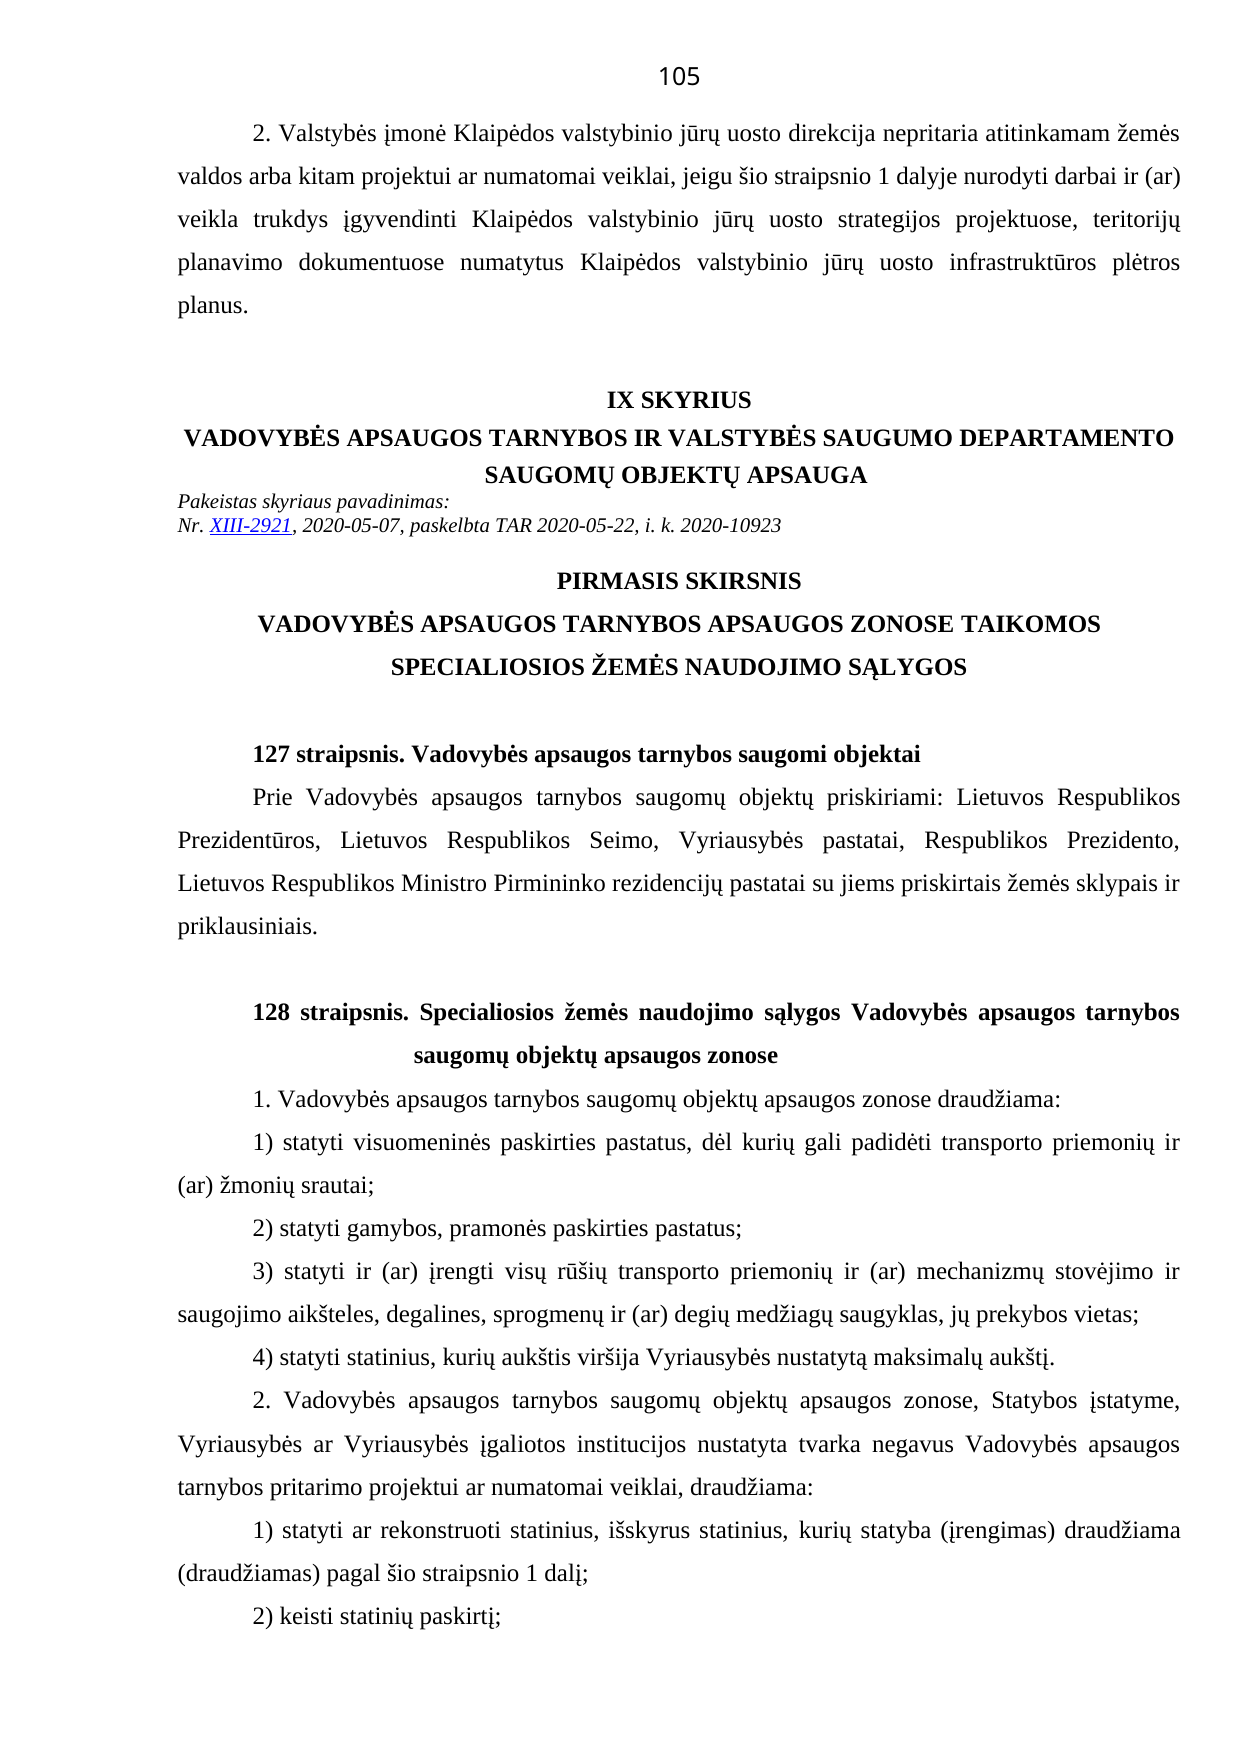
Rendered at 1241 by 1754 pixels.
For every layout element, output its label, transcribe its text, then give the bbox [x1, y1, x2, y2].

text 1) statyti ar rekonstruoti statinius, išskyrus statinius, kurių statyba (įrengimas) draudžiama (draudžiamas) pagal šio straipsnio 1 dalį; [177, 1515, 1181, 1587]
text 2) keisti statinių paskirtį; [177, 1601, 1181, 1630]
text 3) statyti ir (ar) įrengti visų rūšių transporto priemonių ir (ar) mechanizmų stovėjimo ir saugojimo aikšteles, degalines, sprogmenų ir (ar) degių medžiagų saugyklas, jų prekybos vietas; [177, 1256, 1181, 1328]
text Prie Vadovybės apsaugos tarnybos saugomų objektų priskiriami: Lietuvos Respublikos Prezidentūros, Lietuvos Respublikos Seimo, Vyriausybės pastatai, Respublikos Prezidento, Lietuvos Respublikos Ministro Pirmininko rezidencijų pastatai su jiems priskirtais žemės sklypais ir priklausiniais. [177, 782, 1181, 940]
text 2. Valstybės įmonė Klaipėdos valstybinio jūrų uosto direkcija nepritaria atitinkamam žemės valdos arba kitam projektui ar numatomai veiklai, jeigu šio straipsnio 1 dalyje nurodyti darbai ir (ar) veikla trukdys įgyvendinti Klaipėdos valstybinio jūrų uosto strategijos projektuose, teritorijų planavimo dokumentuose numatytus Klaipėdos valstybinio jūrų uosto infrastruktūros plėtros planus. [177, 118, 1181, 319]
text 128 straipsnis. Specialiosios žemės naudojimo sąlygos Vadovybės apsaugos tarnybos saugomų objektų apsaugos zonose [252, 997, 1181, 1069]
text PIRMASIS SKIRSNIS [177, 566, 1181, 595]
text VADOVYBĖS APSAUGOS TARNYBOS APSAUGOS ZONOSE TAIKOMOS SPECIALIOSIOS ŽEMĖS NAUDOJIMO SĄLYGOS [177, 609, 1181, 681]
text 2) statyti gamybos, pramonės paskirties pastatus; [177, 1213, 1181, 1242]
text 2. Vadovybės apsaugos tarnybos saugomų objektų apsaugos zonose, Statybos įstatyme, Vyriausybės ar Vyriausybės įgaliotos institucijos nustatyta tvarka negavus Vadovybės apsaugos tarnybos pritarimo projektui ar numatomai veiklai, draudžiama: [177, 1386, 1181, 1501]
text 1. Vadovybės apsaugos tarnybos saugomų objektų apsaugos zonose draudžiama: [177, 1084, 1181, 1112]
text 1) statyti visuomeninės paskirties pastatus, dėl kurių gali padidėti transporto priemonių ir (ar) žmonių srautai; [177, 1127, 1181, 1199]
text 4) statyti statinius, kurių aukštis viršija Vyriausybės nustatytą maksimalų aukštį. [177, 1342, 1181, 1371]
text 127 straipsnis. Vadovybės apsaugos tarnybos saugomi objektai [177, 739, 1181, 767]
text Nr. XIII-2921, 2020-05-07, paskelbta TAR 2020-05-22, i. k. 2020-10923 [177, 513, 1181, 537]
text VADOVYBĖS APSAUGOS TARNYBOS IR VALSTYBĖS SAUGUMO DEPARTAMENTO SAUGOMŲ OBJEKTŲ APSAUGA [177, 414, 1181, 489]
text Pakeistas skyriaus pavadinimas: [177, 489, 1181, 513]
text IX SKYRIUS [177, 377, 1181, 414]
